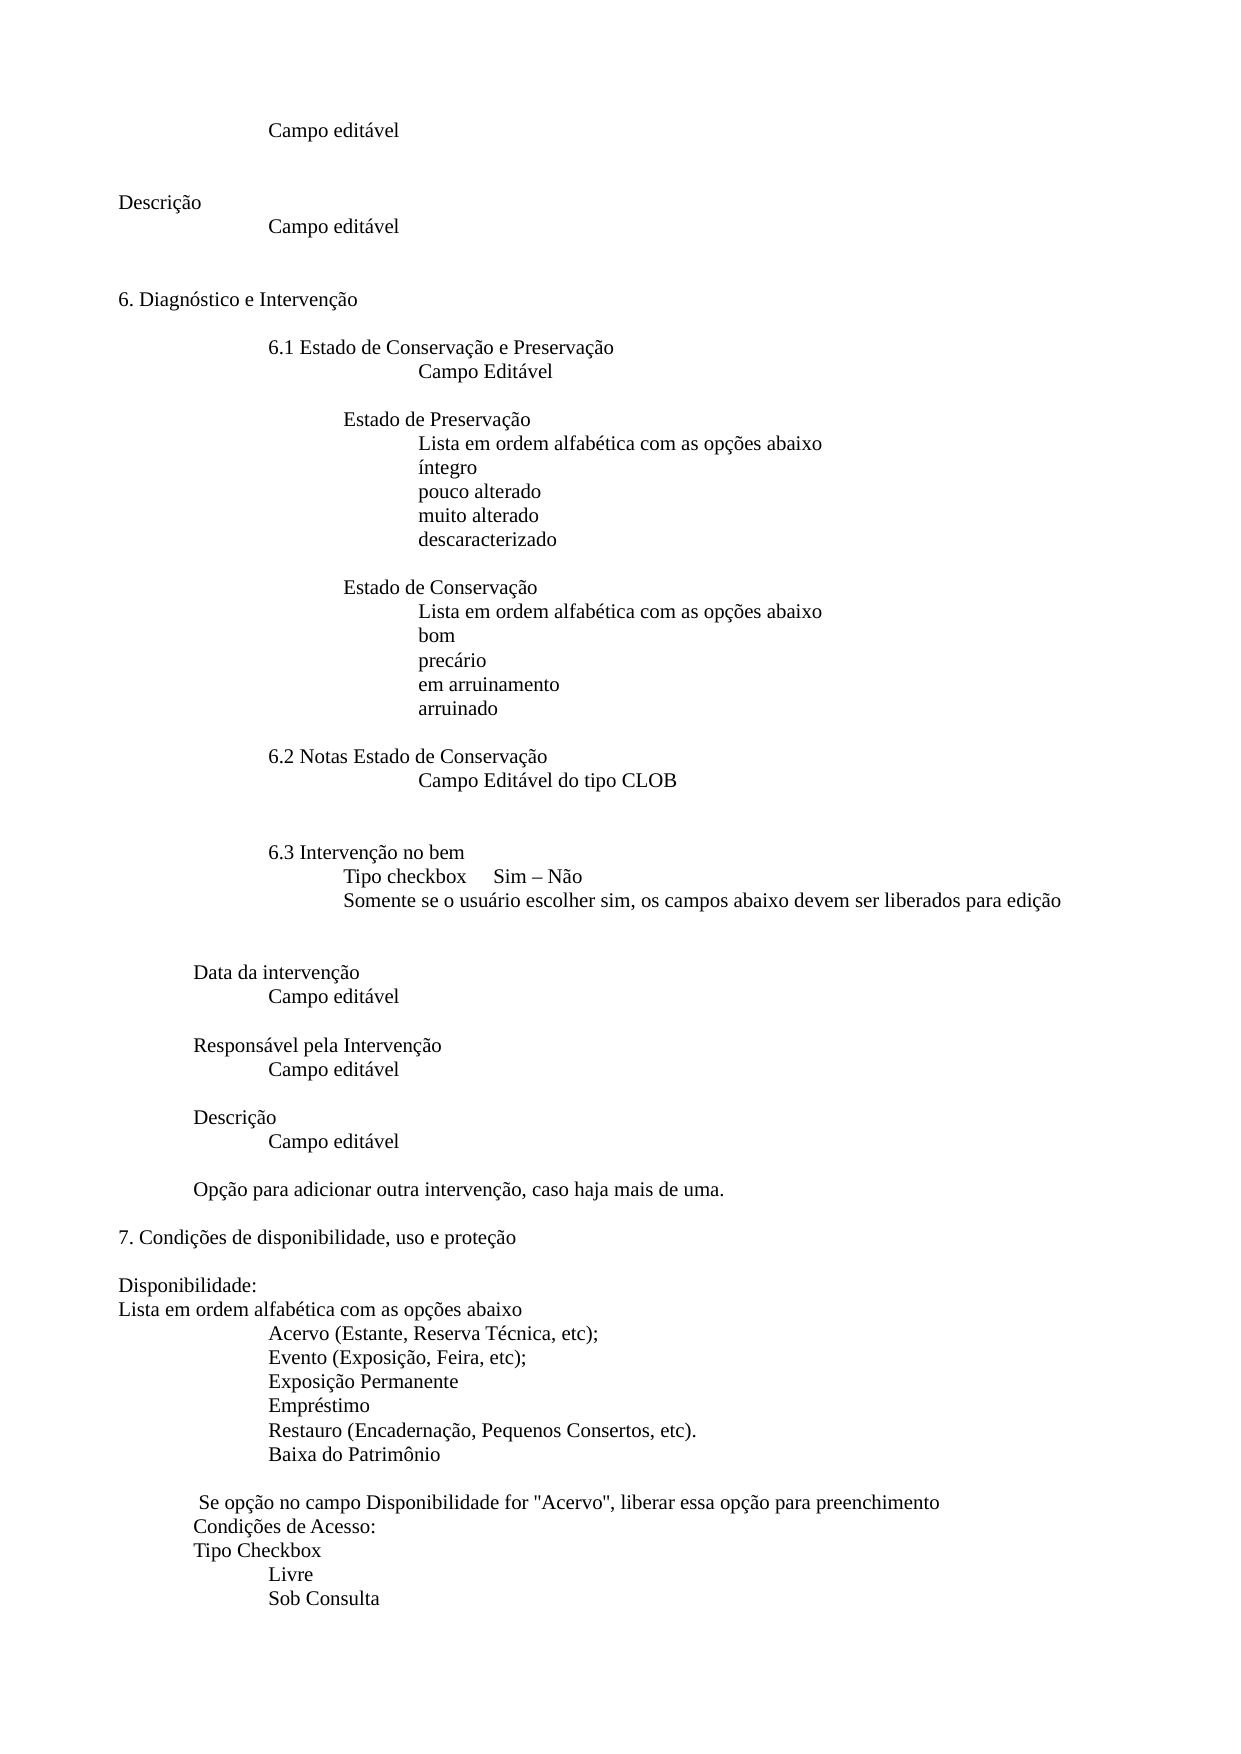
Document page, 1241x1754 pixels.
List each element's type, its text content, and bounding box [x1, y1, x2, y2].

text Data da intervenção [118, 960, 1122, 984]
text 6.3 Intervenção no bem [118, 840, 1122, 864]
text bom [118, 623, 1122, 647]
text Descrição [118, 190, 1122, 214]
text Baixa do Patrimônio [118, 1442, 1122, 1466]
text pouco alterado [118, 479, 1122, 503]
text muito alterado [118, 503, 1122, 527]
text 6. Diagnóstico e Intervenção [118, 287, 1122, 311]
text 7. Condições de disponibilidade, uso e proteção [118, 1225, 1122, 1249]
text Campo Editável [118, 359, 1122, 383]
text Lista em ordem alfabética com as opções abaixo [118, 1297, 1122, 1321]
text Evento (Exposição, Feira, etc); [118, 1345, 1122, 1369]
text Opção para adicionar outra intervenção, caso haja mais de uma. [118, 1177, 1122, 1201]
text Restauro (Encadernação, Pequenos Consertos, etc). [118, 1417, 1122, 1442]
text Sob Consulta [118, 1586, 1122, 1610]
text Acervo (Estante, Reserva Técnica, etc); [118, 1321, 1122, 1345]
text descaracterizado [118, 527, 1122, 551]
text Campo editável [118, 984, 1122, 1008]
text Condições de Acesso: [118, 1514, 1122, 1538]
text Disponibilidade: [118, 1273, 1122, 1297]
text Empréstimo [118, 1393, 1122, 1417]
text Campo Editável do tipo CLOB [118, 768, 1122, 792]
text em arruinamento [118, 672, 1122, 696]
text íntegro [118, 455, 1122, 479]
text Livre [118, 1562, 1122, 1586]
text Lista em ordem alfabética com as opções abaixo [118, 599, 1122, 623]
text Tipo Checkbox [118, 1538, 1122, 1562]
text Campo editável [118, 1057, 1122, 1081]
text Responsável pela Intervenção [118, 1032, 1122, 1057]
text Campo editável [118, 214, 1122, 238]
text Somente se o usuário escolher sim, os campos abaixo devem ser liberados para edição [118, 888, 1122, 912]
text 6.1 Estado de Conservação e Preservação [118, 335, 1122, 359]
text precário [118, 647, 1122, 672]
text Descrição [118, 1105, 1122, 1129]
text Tipo checkbox Sim – Não [118, 864, 1122, 888]
text Campo editável [118, 1129, 1122, 1153]
text 6.2 Notas Estado de Conservação [118, 744, 1122, 768]
text Se opção no campo Disponibilidade for ''Acervo'', liberar essa opção para preenchimento [118, 1490, 1122, 1514]
text Estado de Conservação [118, 575, 1122, 599]
text arruinado [118, 696, 1122, 720]
text Exposição Permanente [118, 1369, 1122, 1393]
text Campo editável [118, 118, 1122, 142]
text Lista em ordem alfabética com as opções abaixo [118, 431, 1122, 455]
text Estado de Preservação [118, 407, 1122, 431]
